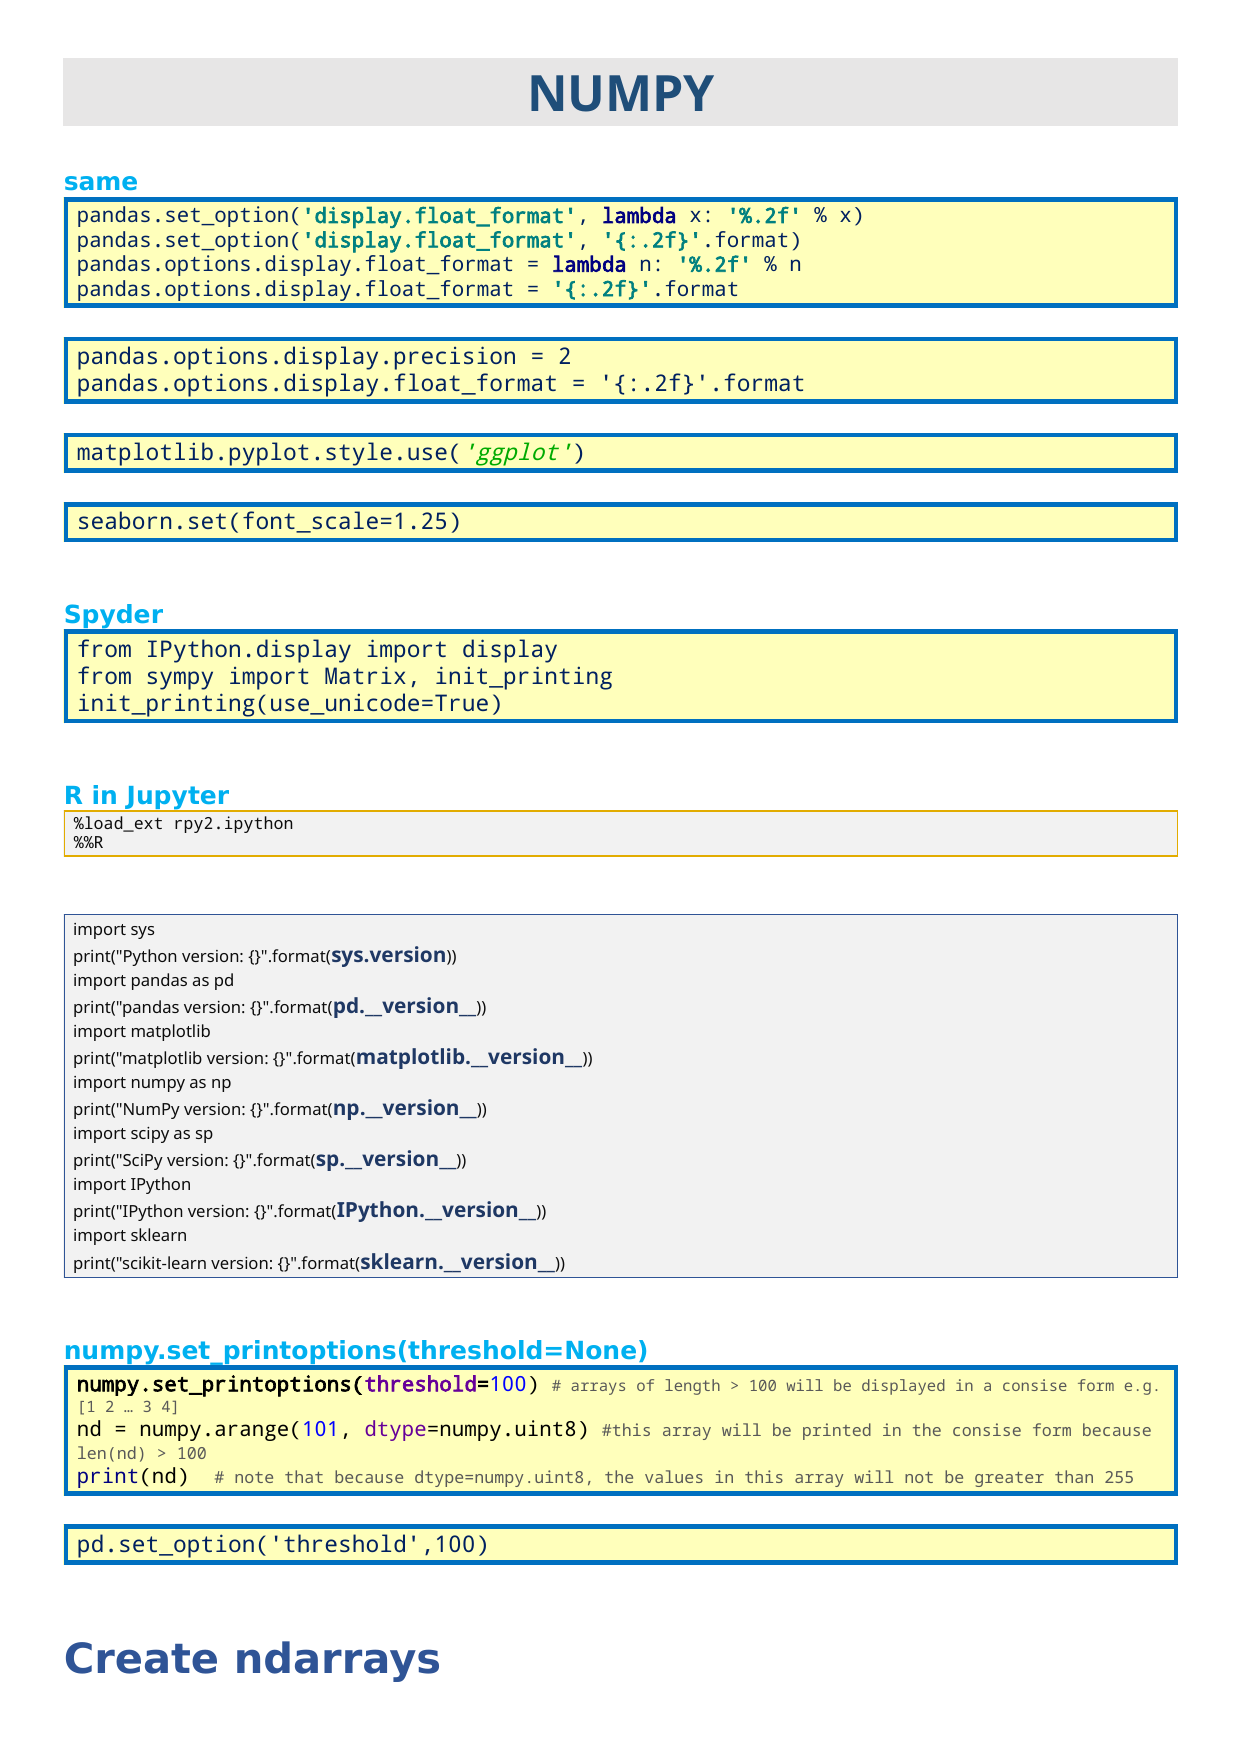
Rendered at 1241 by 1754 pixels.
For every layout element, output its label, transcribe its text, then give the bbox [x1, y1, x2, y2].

title Spyder [63, 600, 1178, 629]
text pandas.options.display.float_format = '{:.2f}'.format [68, 363, 1174, 399]
text %load_ext rpy2.ipython [65, 812, 1177, 830]
title same [63, 168, 1178, 197]
text numpy.set_printoptions(threshold=100) # arrays of length > 100 will be displayed in a consise form e.g. [1 2 … 3 4] nd = numpy.arange(101, dtype=numpy.uint8) #this array will be printed in the consise form because len(nd) > 100 print(nd) # note that because dtype=numpy.uint8, the values in this array will not be greater than 255 [68, 1370, 1174, 1491]
text import sys print("Python version: {}".format(sys.version)) import pandas as pd print("pandas version: {}".format(pd.__version__)) import matplotlib print("matplotlib version: {}".format(matplotlib.__version__)) import numpy as np print("NumPy version: {}".format(np.__version__)) import scipy as sp print("SciPy version: {}".format(sp.__version__)) import IPython print("IPython version: {}".format(IPython.__version__)) import sklearn print("scikit-learn version: {}".format(sklearn.__version__)) [65, 915, 1177, 1277]
text from IPython.display import display [68, 634, 1174, 656]
text %%R [65, 830, 1177, 855]
text init_printing(use_unicode=True) [68, 683, 1174, 719]
text Create ndarrays [63, 1635, 1178, 1683]
subtitle NUMPY [63, 58, 1178, 126]
text matplotlib.pyplot.style.use('ggplot') [68, 437, 1174, 468]
text pd.set_option('threshold',100) [68, 1529, 1174, 1560]
text pandas.set_option('display.float_format', lambda x: '%.2f' % x) pandas.set_option('display.float_format', '{:.2f}'.format) pandas.options.display.float_format = lambda n: '%.2f' % n pandas.options.display.float_format = '{:.2f}'.format [68, 202, 1174, 303]
text from sympy import Matrix, init_printing [68, 656, 1174, 683]
text pandas.options.display.precision = 2 [68, 341, 1174, 363]
text seaborn.set(font_scale=1.25) [68, 507, 1174, 538]
title numpy.set_printoptions(threshold=None) [63, 1336, 1178, 1365]
title R in Jupyter [63, 781, 1178, 810]
